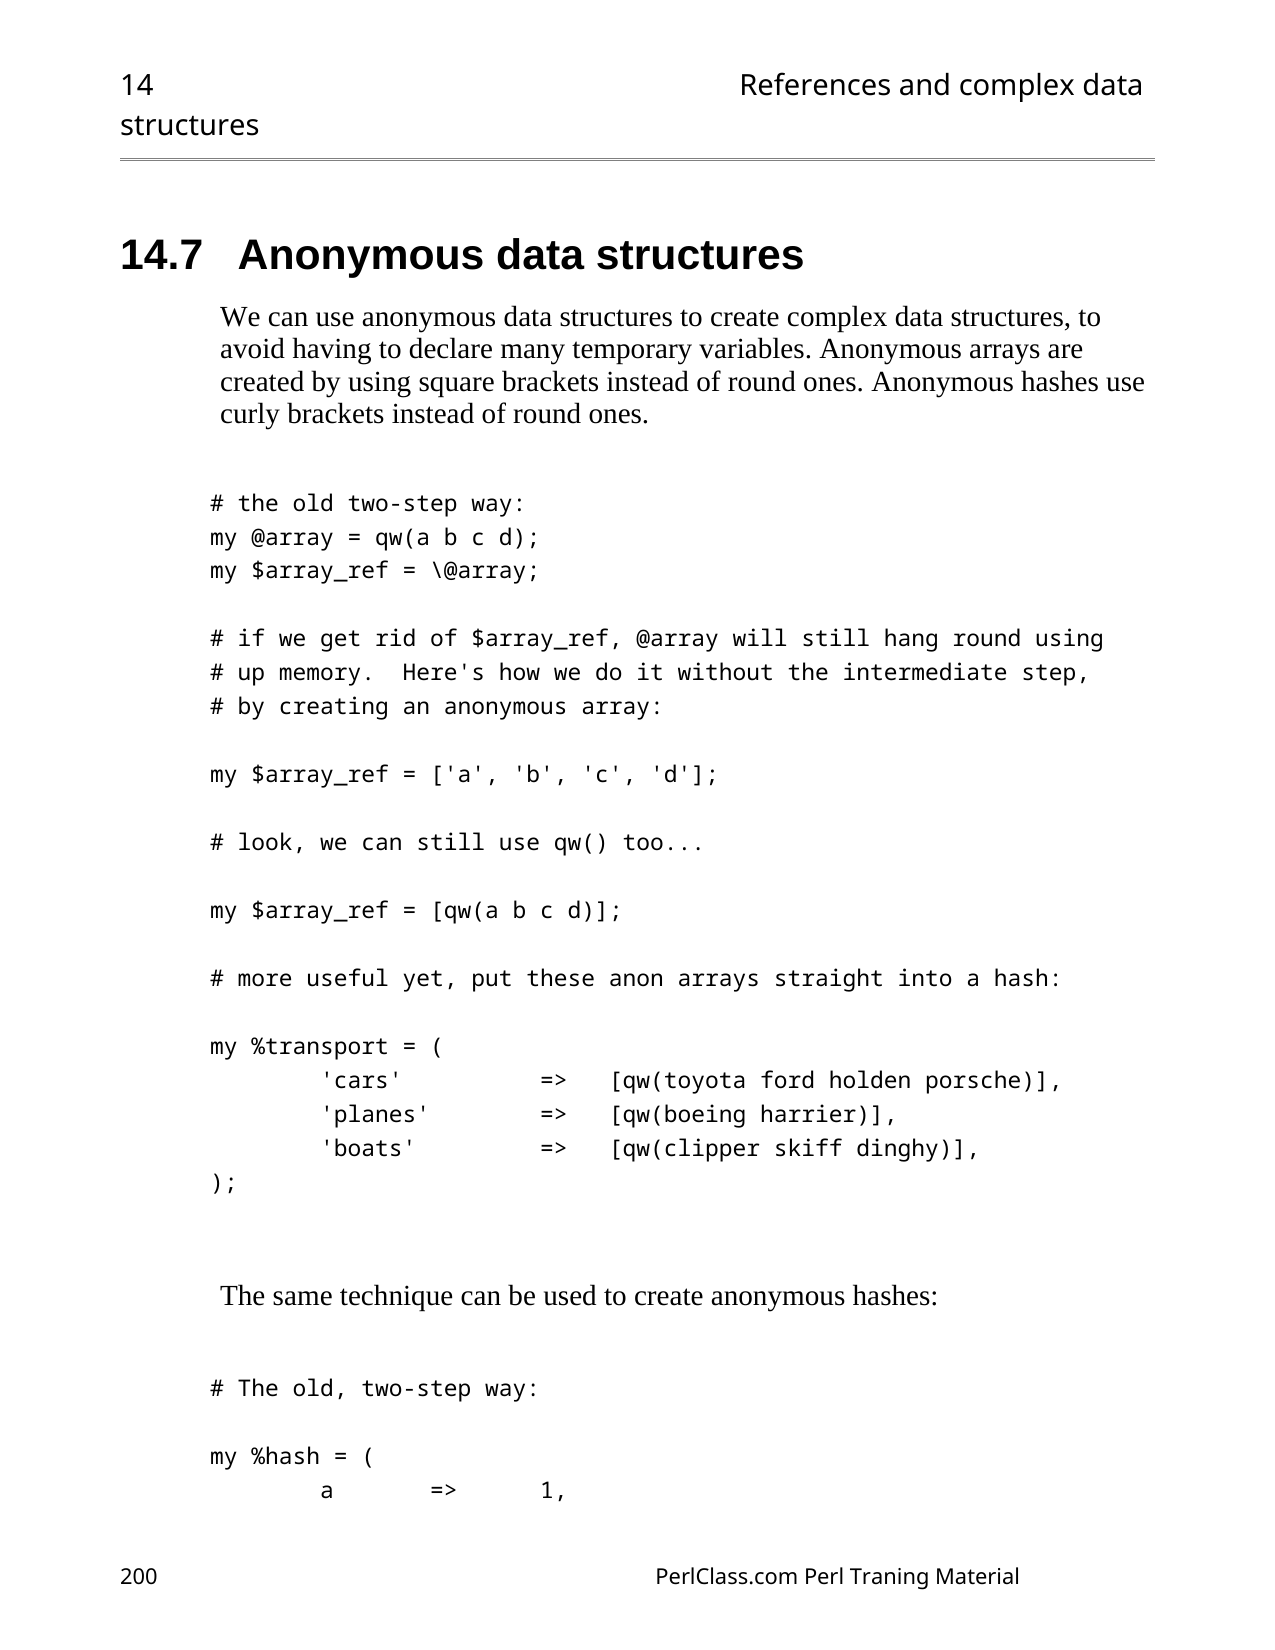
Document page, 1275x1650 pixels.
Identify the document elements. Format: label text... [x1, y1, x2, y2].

text my %hash = ( [210, 1439, 1155, 1471]
text my %transport = ( [210, 1028, 1155, 1061]
text my @array = qw(a b c d); [210, 519, 1155, 552]
text # look, we can still use qw() too... [210, 825, 1155, 857]
text 'cars' => [qw(toyota ford holden porsche)], [210, 1062, 1155, 1095]
text my $array_ref = \@array; [210, 553, 1155, 586]
text The same technique can be used to create anonymous hashes: [220, 1279, 1155, 1312]
text my $array_ref = ['a', 'b', 'c', 'd']; [210, 757, 1155, 789]
text ); [210, 1164, 1155, 1197]
text my $array_ref = [qw(a b c d)]; [210, 893, 1155, 925]
text a => 1, [210, 1473, 1155, 1505]
text # more useful yet, put these anon arrays straight into a hash: [210, 961, 1155, 993]
text # The old, two-step way: [210, 1371, 1155, 1403]
text # up memory. Here's how we do it without the intermediate step, [210, 655, 1155, 687]
text 'boats' => [qw(clipper skiff dinghy)], [210, 1130, 1155, 1163]
text # if we get rid of $array_ref, @array will still hang round using [210, 621, 1155, 653]
subtitle Anonymous data structures [120, 222, 1155, 278]
text 'planes' => [qw(boeing harrier)], [210, 1096, 1155, 1129]
text We can use anonymous data structures to create complex data structures, to avoid having to declare many temporary variables. Anonymous arrays are created by using square brackets instead of round ones. Anonymous hashes use curly brackets instead of round ones. [220, 300, 1155, 430]
text # the old two-step way: [210, 485, 1155, 518]
text # by creating an anonymous array: [210, 689, 1155, 721]
